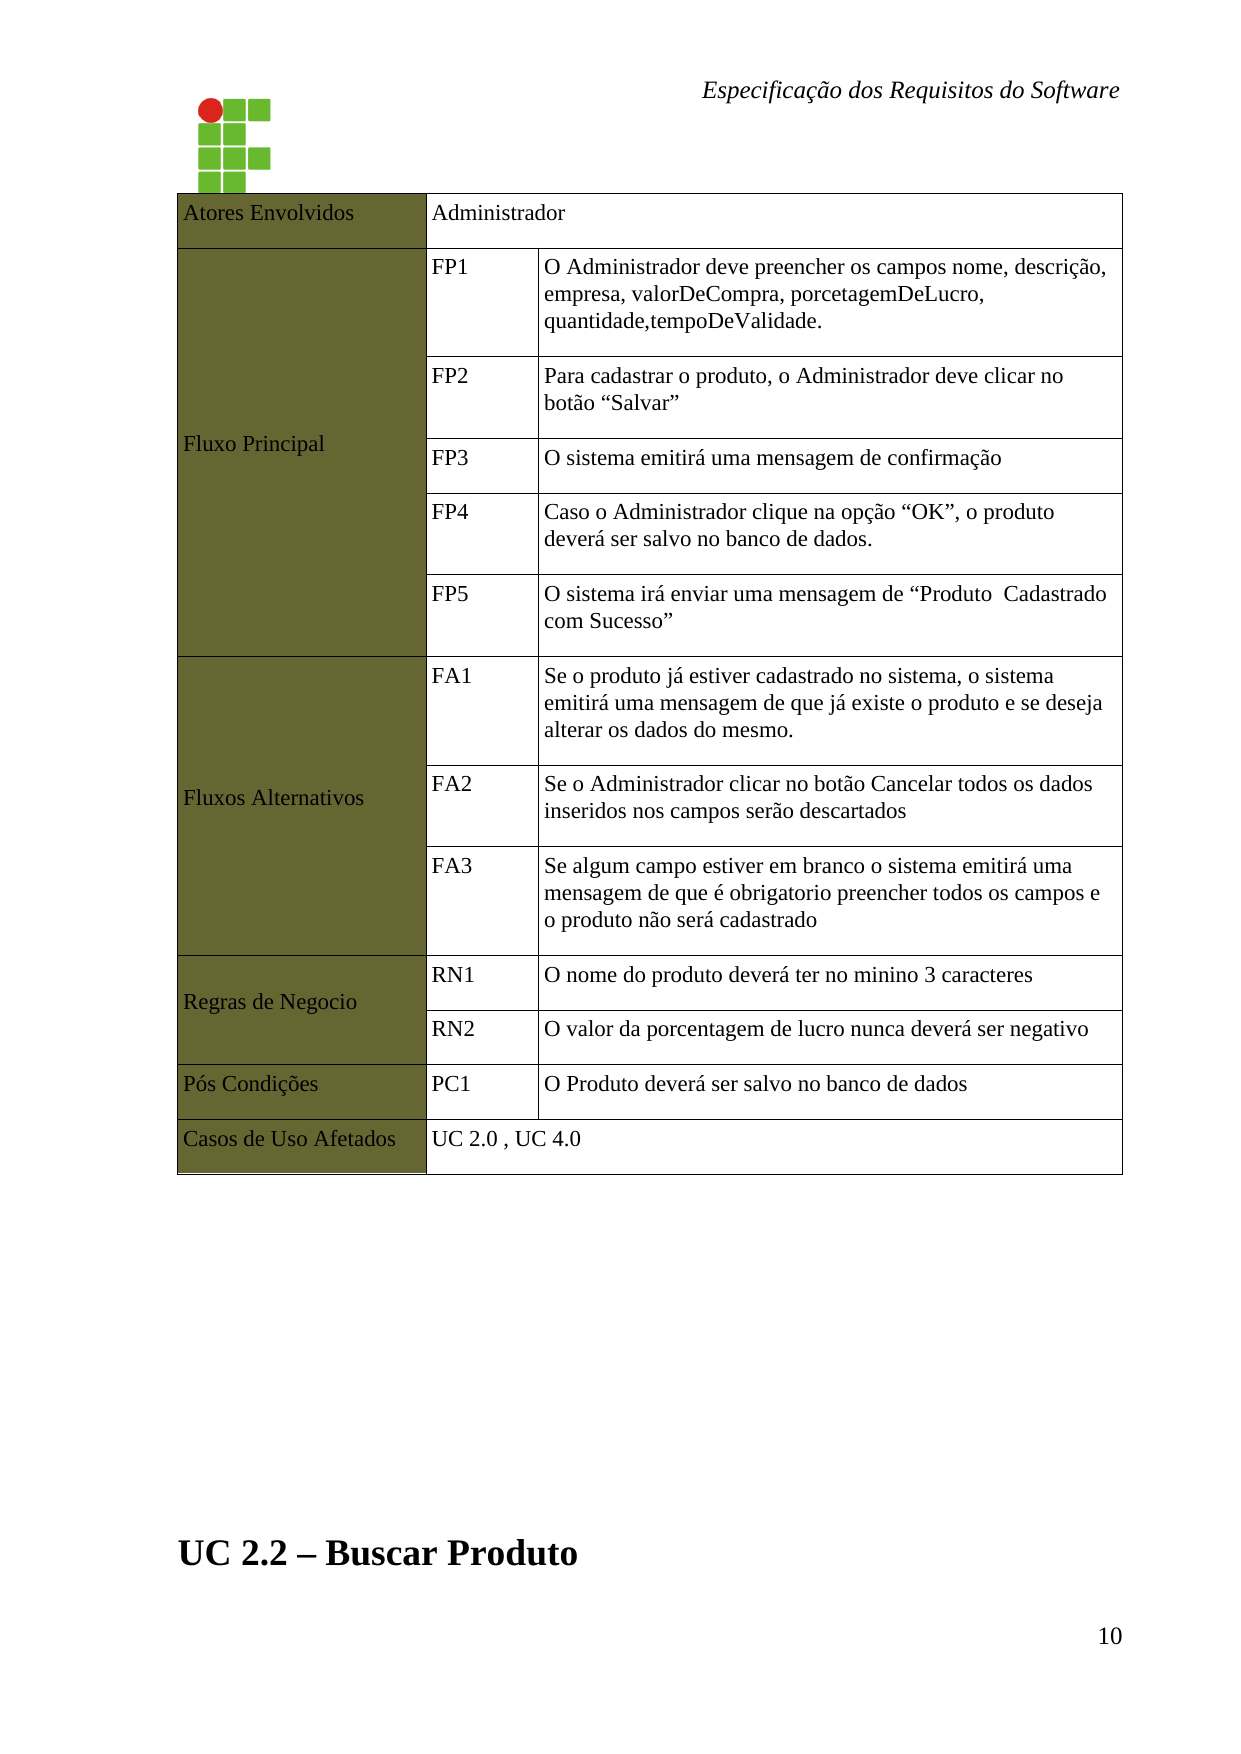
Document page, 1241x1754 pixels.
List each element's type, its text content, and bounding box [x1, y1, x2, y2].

table_cell FP3 [427, 439, 538, 493]
table_cell Atores Envolvidos [178, 194, 426, 248]
table_cell Para cadastrar o produto, o Administrador deve clicar no botão “Salvar” [539, 357, 1122, 438]
table_cell O nome do produto deverá ter no minino 3 caracteres [539, 956, 1122, 1010]
table_cell FP1 [427, 249, 538, 356]
table_cell UC 2.0 , UC 4.0 [427, 1120, 1122, 1173]
text UC 2.2 – Buscar Produto [177, 1530, 1122, 1573]
table_cell Regras de Negocio [178, 956, 426, 1064]
table_cell RN1 [427, 956, 538, 1010]
table_cell O Produto deverá ser salvo no banco de dados [539, 1065, 1122, 1119]
table_cell FP4 [427, 494, 538, 574]
table_cell O sistema emitirá uma mensagem de confirmação [539, 439, 1122, 493]
table_cell Fluxo Principal [178, 249, 426, 656]
table_cell FA1 [427, 657, 538, 765]
table_cell O Administrador deve preencher os campos nome, descrição, empresa, valorDeCompra, porcetagemDeLucro, quantidade,tempoDeValidade. [539, 249, 1122, 356]
table_cell PC1 [427, 1065, 538, 1119]
table_cell Se algum campo estiver em branco o sistema emitirá uma mensagem de que é obrigatorio preencher todos os campos e o produto não será cadastrado [539, 847, 1122, 955]
table_cell FP2 [427, 357, 538, 438]
table_cell Casos de Uso Afetados [178, 1120, 426, 1173]
table_cell Pós Condições [178, 1065, 426, 1119]
table_cell Administrador [427, 194, 1122, 248]
table_cell O sistema irá enviar uma mensagem de “Produto Cadastrado com Sucesso” [539, 575, 1122, 656]
table_cell Se o produto já estiver cadastrado no sistema, o sistema emitirá uma mensagem de que já existe o produto e se deseja alterar os dados do mesmo. [539, 657, 1122, 765]
table_cell Fluxos Alternativos [178, 657, 426, 955]
table_cell RN2 [427, 1011, 538, 1064]
table_cell FA3 [427, 847, 538, 955]
table_cell Se o Administrador clicar no botão Cancelar todos os dados inseridos nos campos serão descartados [539, 766, 1122, 846]
picture [195, 98, 271, 193]
table_cell FA2 [427, 766, 538, 846]
table_cell O valor da porcentagem de lucro nunca deverá ser negativo [539, 1011, 1122, 1064]
table_cell Caso o Administrador clique na opção “OK”, o produto deverá ser salvo no banco de dados. [539, 494, 1122, 574]
table_cell FP5 [427, 575, 538, 656]
